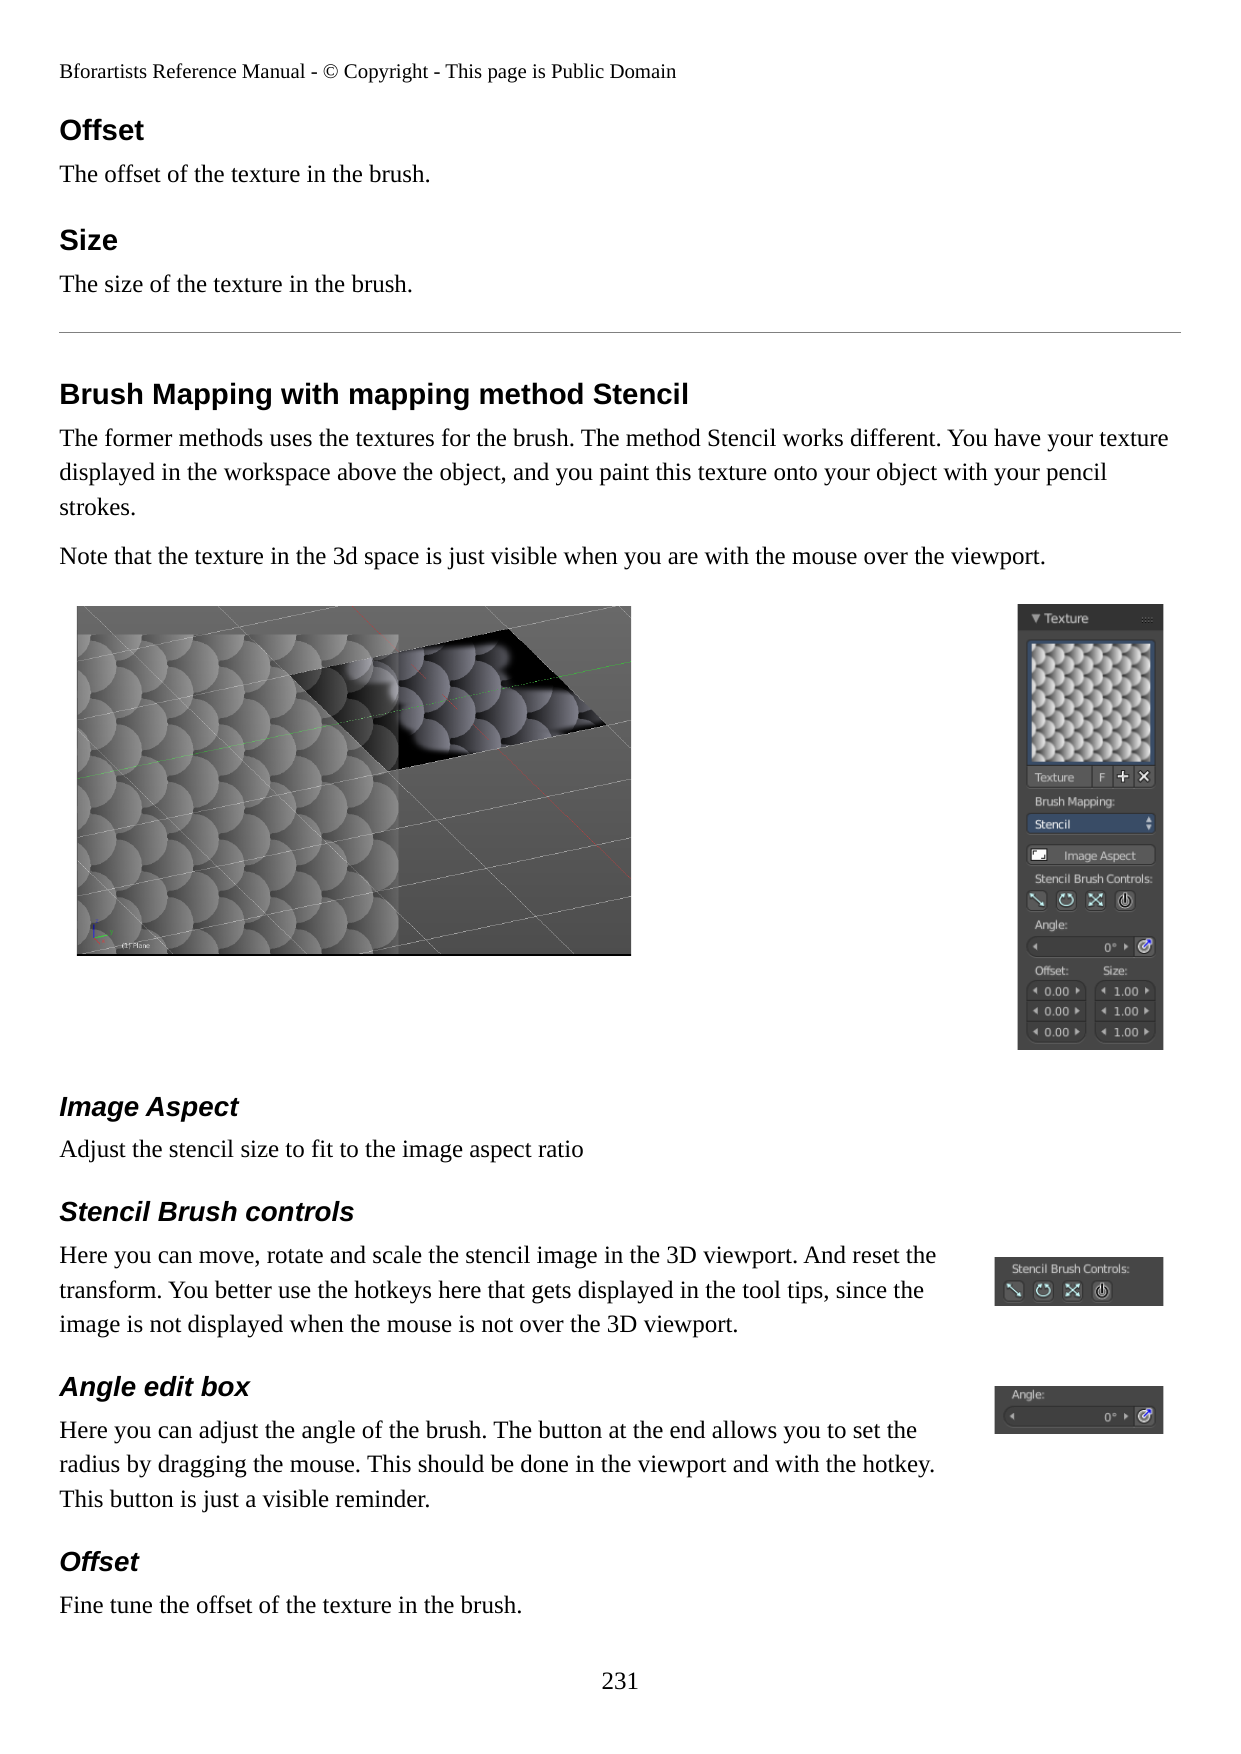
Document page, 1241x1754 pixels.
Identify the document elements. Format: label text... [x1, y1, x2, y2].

text Fine tune the offset of the texture in the brush. [59, 1590, 1181, 1619]
subtitle Image Aspect [59, 1090, 1181, 1122]
subtitle Size [59, 222, 1181, 256]
text Here you can adjust the angle of the brush. The button at the end allows you to set the radius by dragging the mouse. This should be done in the viewport and with the hotkey. This button is just a visible reminder. [59, 1415, 1181, 1513]
subtitle Offset [59, 1546, 1181, 1577]
text The offset of the texture in the brush. [59, 159, 1181, 188]
subtitle Offset [59, 113, 1181, 146]
subtitle Angle edit box [59, 1371, 1181, 1403]
text The size of the texture in the brush. [59, 269, 1181, 297]
text Adjust the stencil size to fit to the image aspect ratio [59, 1134, 1181, 1163]
subtitle Stencil Brush controls [59, 1196, 1181, 1228]
text Here you can move, rotate and scale the stencil image in the 3D viewport. And reset the transform. You better use the hotkeys here that gets displayed in the tool tips, since the image is not displayed when the mouse is not over the 3D viewport. [59, 1240, 1181, 1338]
picture [994, 1386, 1164, 1434]
picture [76, 606, 632, 956]
picture [994, 1257, 1164, 1306]
picture [1017, 604, 1164, 1050]
text Note that the texture in the 3d space is just visible when you are with the mouse over the viewport. [59, 541, 1181, 569]
text The former methods uses the textures for the brush. The method Stencil works different. You have your texture displayed in the workspace above the object, and you paint this texture onto your object with your pencil strokes. [59, 423, 1181, 521]
subtitle Brush Mapping with mapping method Stencil [59, 377, 1181, 410]
